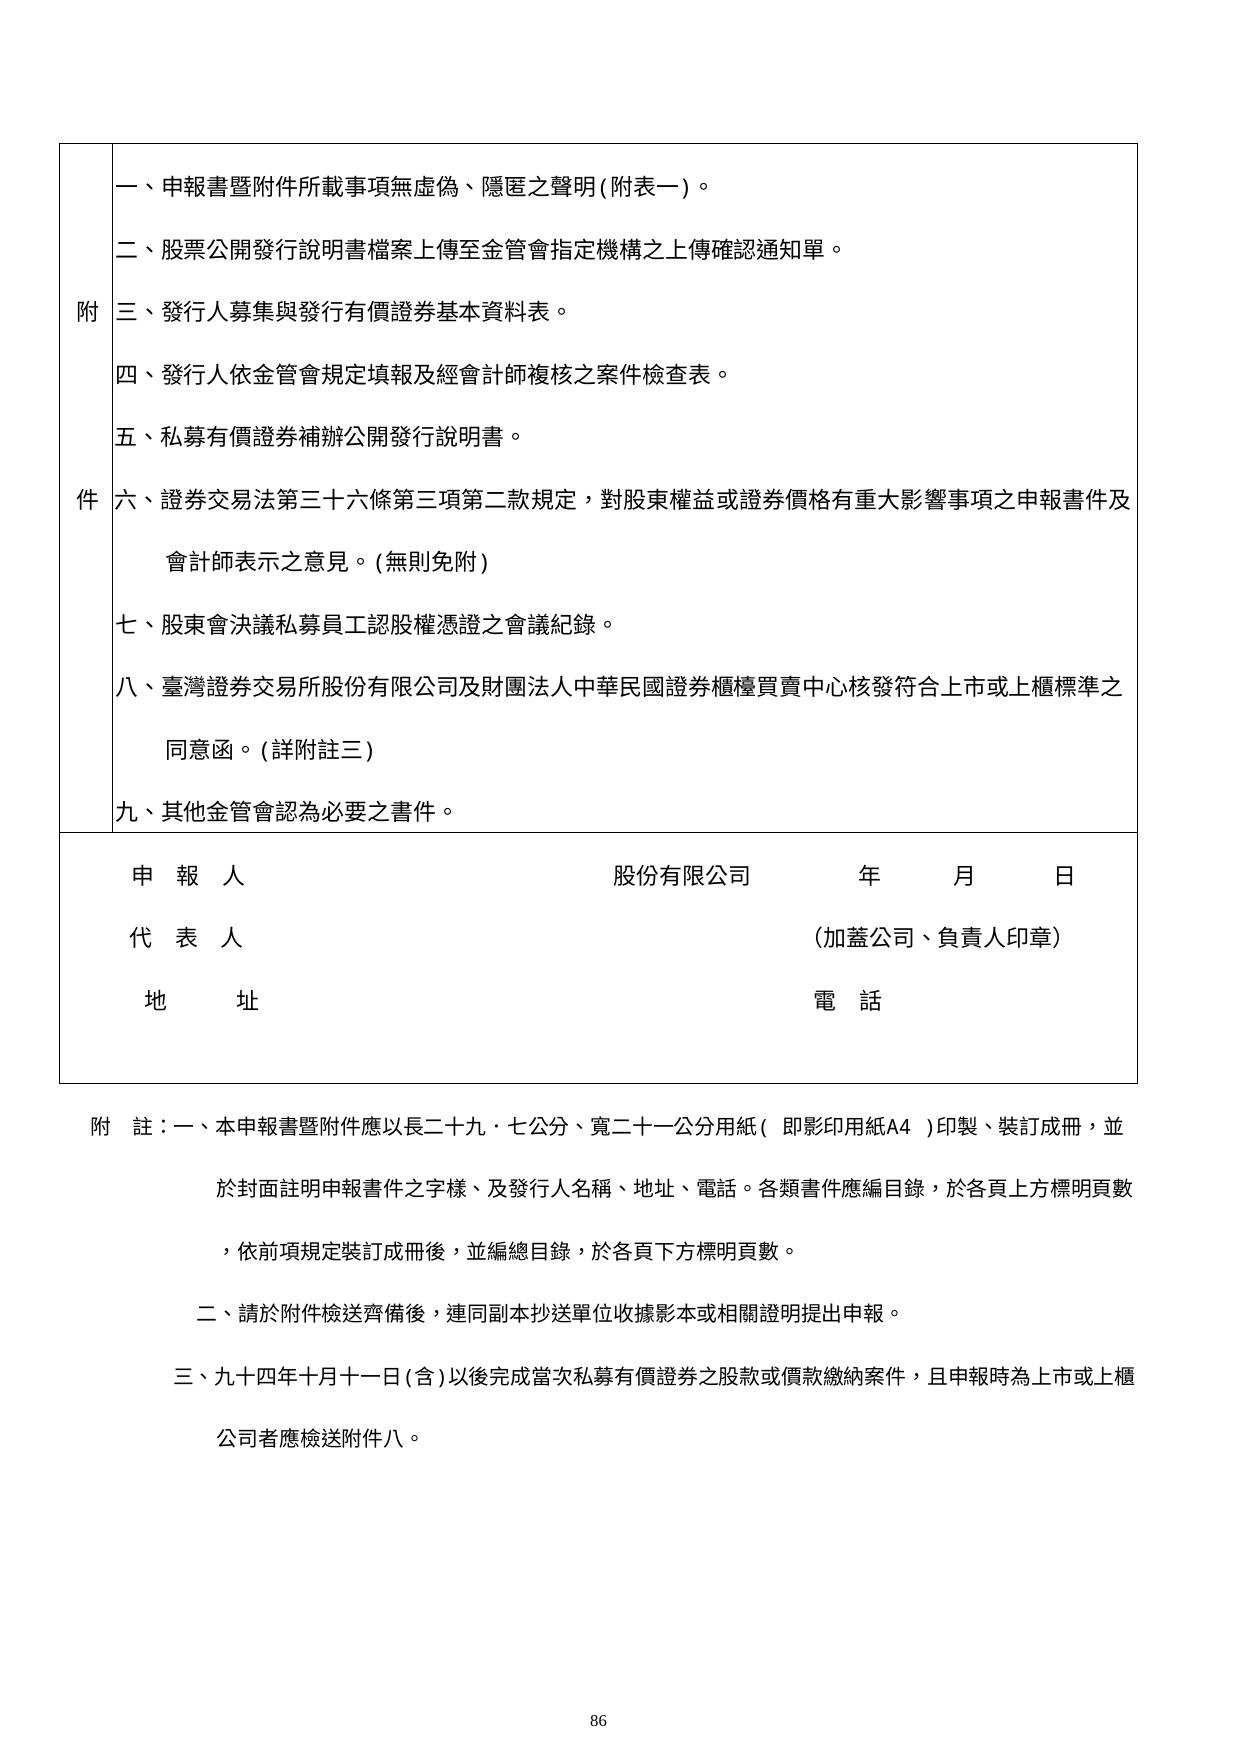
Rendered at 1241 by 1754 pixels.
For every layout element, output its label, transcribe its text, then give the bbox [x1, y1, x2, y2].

table_cell 一、申報書暨附件所載事項無虛偽、隱匿之聲明(附表一)。 二、股票公開發行說明書檔案上傳至金管會指定機構之上傳確認通知單。 三、發行人募集與發行有價證券基本資料表。 四、發行人依金管會規定填報及經會計師複核之案件檢查表。 五、私募有價證券補辦公開發行說明書。 六、證券交易法第三十六條第三項第二款規定，對股東權益或證券價格有重大影響事項之申報書件及會計師表示之意見。(無則免附) 七、股東會決議私募員工認股權憑證之會議紀錄。 八、臺灣證券交易所股份有限公司及財團法人中華民國證券櫃檯買賣中心核發符合上市或上櫃標準之同意函。(詳附註三) 九、其他金管會認為必要之書件。 [113, 144, 1137, 832]
table_cell 申 報 人 股份有限公司 年 月 日 代 表 人 （加蓋公司、負責人印章） 地 址 電 話 [60, 833, 1137, 1083]
text 二、請於附件檢送齊備後，連同副本抄送單位收據影本或相關證明提出申報。 [59, 1271, 1137, 1334]
text 附 註：一、本申報書暨附件應以長二十九．七公分、寬二十一公分用紙( 即影印用紙A4 )印製、裝訂成冊，並於封面註明申報書件之字樣、及發行人名稱、地址、電話。各類書件應編目錄，於各頁上方標明頁數，依前項規定裝訂成冊後，並編總目錄，於各頁下方標明頁數。 [59, 1084, 1137, 1271]
table_cell 附 件 [60, 144, 112, 832]
text 三、九十四年十月十一日(含)以後完成當次私募有價證券之股款或價款繳納案件，且申報時為上市或上櫃公司者應檢送附件八。 [173, 1334, 1137, 1459]
